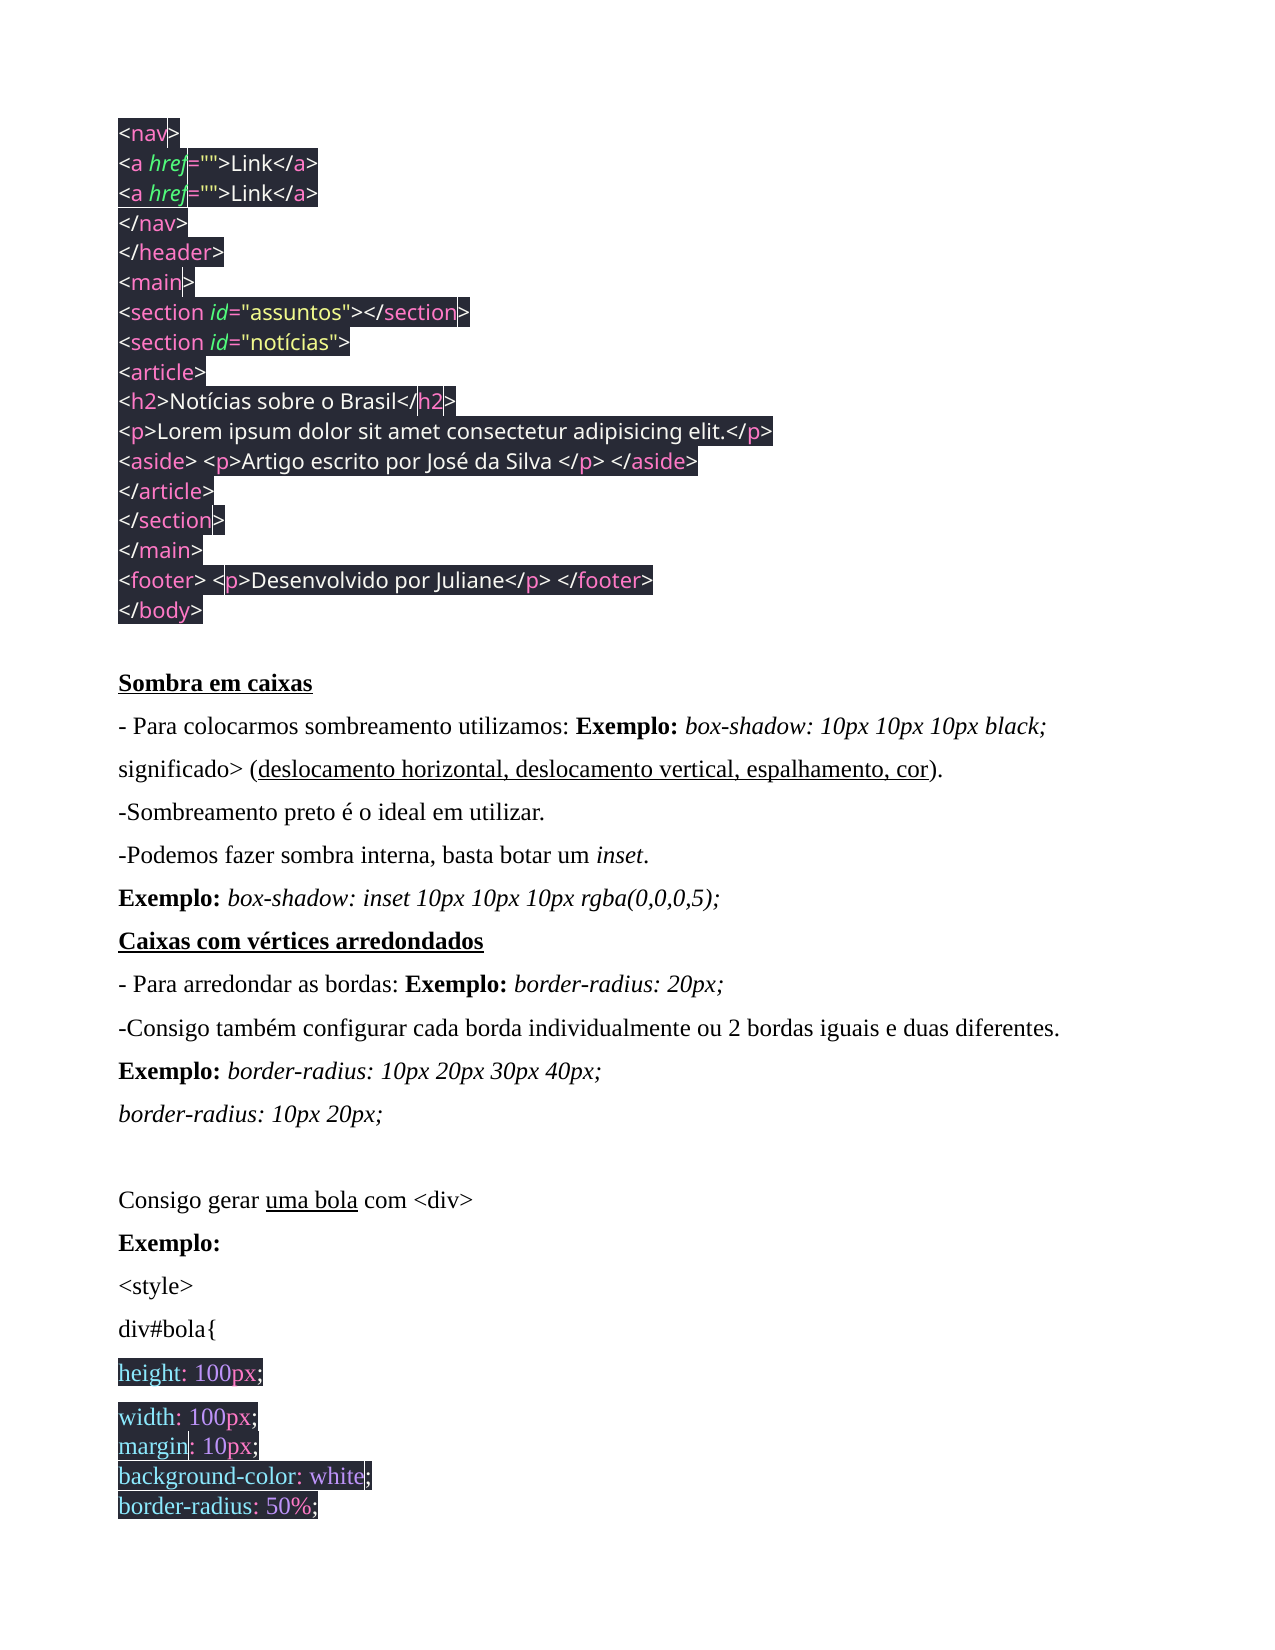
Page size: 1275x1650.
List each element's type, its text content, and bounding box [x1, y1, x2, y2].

text <footer> <p>Desenvolvido por Juliane</p> </footer> [118, 565, 1157, 595]
text border-radius: 50%; [118, 1490, 1157, 1519]
text <article> [118, 356, 1157, 386]
text Caixas com vértices arredondados [118, 926, 1157, 955]
text Sombra em caixas [118, 668, 1157, 696]
text Consigo gerar uma bola com <div> [118, 1185, 1157, 1214]
text <a href="">Link</a> [118, 148, 1157, 178]
text margin: 10px; [118, 1431, 1157, 1460]
text Exemplo: border-radius: 10px 20px 30px 40px; [118, 1056, 1157, 1084]
text -Podemos fazer sombra interna, basta botar um inset. [118, 840, 1157, 869]
text <aside> <p>Artigo escrito por José da Silva </p> </aside> [118, 446, 1157, 476]
text <p>Lorem ipsum dolor sit amet consectetur adipisicing elit.</p> [118, 416, 1157, 446]
text border-radius: 10px 20px; [118, 1099, 1157, 1128]
text -Consigo também configurar cada borda individualmente ou 2 bordas iguais e duas diferentes. [118, 1013, 1157, 1041]
text </header> [118, 237, 1157, 267]
text div#bola{ [118, 1314, 1157, 1343]
text Exemplo: [118, 1228, 1157, 1257]
text <h2>Notícias sobre o Brasil</h2> [118, 386, 1157, 416]
text <main> [118, 267, 1157, 297]
text <a href="">Link</a> [118, 178, 1157, 207]
text - Para colocarmos sombreamento utilizamos: Exemplo: box-shadow: 10px 10px 10px black; significado> (deslocamento horizontal, deslocamento vertical, espalhamento, cor). [118, 711, 1157, 783]
text width: 100px; [118, 1401, 1157, 1431]
text Exemplo: box-shadow: inset 10px 10px 10px rgba(0,0,0,5); [118, 883, 1157, 912]
text height: 100px; [118, 1358, 1157, 1386]
text <section id="notícias"> [118, 327, 1157, 356]
text <style> [118, 1271, 1157, 1300]
text </section> [118, 505, 1157, 535]
text </nav> [118, 207, 1157, 237]
text </body> [118, 595, 1157, 624]
text background-color: white; [118, 1460, 1157, 1490]
text <nav> [118, 118, 1157, 148]
text -Sombreamento preto é o ideal em utilizar. [118, 797, 1157, 826]
text </main> [118, 535, 1157, 565]
text <section id="assuntos"></section> [118, 297, 1157, 327]
text </article> [118, 476, 1157, 505]
text - Para arredondar as bordas: Exemplo: border-radius: 20px; [118, 969, 1157, 998]
